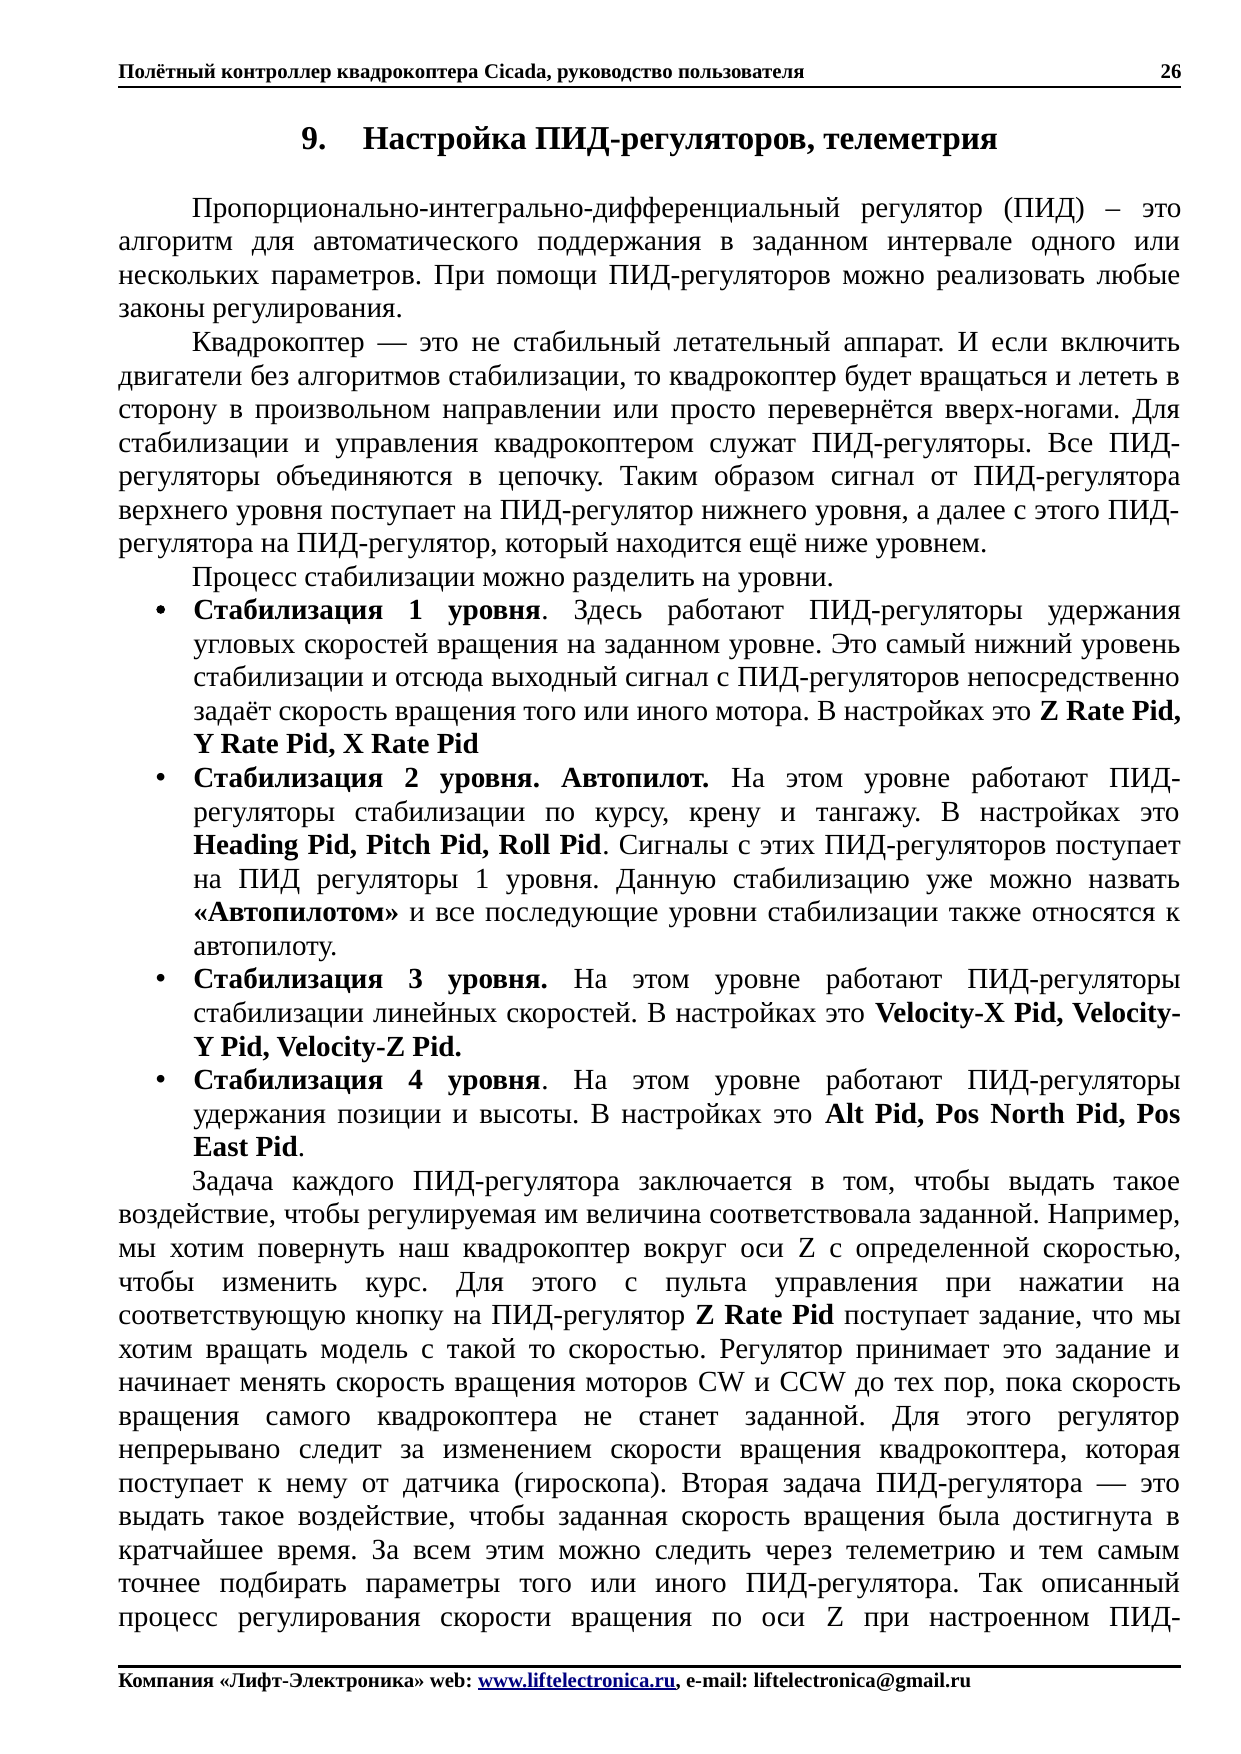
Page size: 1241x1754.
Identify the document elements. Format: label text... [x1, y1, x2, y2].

text Задача каждого ПИД-регулятора заключается в том, чтобы выдать такое воздействие, чтобы регулируемая им величина соответствовала заданной. Например, мы хотим повернуть наш квадрокоптер вокруг оси Z с определенной скоростью, чтобы изменить курс. Для этого с пульта управления при нажатии на соответствующую кнопку на ПИД-регулятор Z Rate Pid поступает задание, что мы хотим вращать модель с такой то скоростью. Регулятор принимает это задание и начинает менять скорость вращения моторов CW и CCW до тех пор, пока скорость вращения самого квадрокоптера не станет заданной. Для этого регулятор непрерывано следит за изменением скорости вращения квадрокоптера, которая поступает к нему от датчика (гироскопа). Вторая задача ПИД-регулятора — это выдать такое воздействие, чтобы заданная скорость вращения была достигнута в кратчайшее время. За всем этим можно следить через телеметрию и тем самым точнее подбирать параметры того или иного ПИД-регулятора. Так описанный процесс регулирования скорости вращения по оси Z при настроенном ПИД- [118, 1163, 1181, 1633]
text Пропорционально-интегрально-дифференциальный регулятор (ПИД) – это алгоритм для автоматического поддержания в заданном интервале одного или нескольких параметров. При помощи ПИД-регуляторов можно реализовать любые законы регулирования. [118, 190, 1181, 324]
text Процесс стабилизации можно разделить на уровни. [118, 559, 1181, 592]
subtitle Настройка ПИД-регуляторов, телеметрия [118, 118, 1181, 156]
list Стабилизация 3 уровня. На этом уровне работают ПИД-регуляторы стабилизации линейных скоростей. В настройках это Velocity-X Pid, Velocity-Y Pid, Velocity-Z Pid. [156, 962, 1181, 1062]
list Стабилизация 2 уровня. Автопилот. На этом уровне работают ПИД-регуляторы стабилизации по курсу, крену и тангажу. В настройках это Heading Pid, Pitch Pid, Roll Pid. Сигналы с этих ПИД-регуляторов поступает на ПИД регуляторы 1 уровня. Данную стабилизацию уже можно назвать «Автопилотом» и все последующие уровни стабилизации также относятся к автопилоту. [156, 760, 1181, 962]
text Квадрокоптер — это не стабильный летательный аппарат. И если включить двигатели без алгоритмов стабилизации, то квадрокоптер будет вращаться и лететь в сторону в произвольном направлении или просто перевернётся вверх-ногами. Для стабилизации и управления квадрокоптером служат ПИД-регуляторы. Все ПИД-регуляторы объединяются в цепочку. Таким образом сигнал от ПИД-регулятора верхнего уровня поступает на ПИД-регулятор нижнего уровня, а далее с этого ПИД-регулятора на ПИД-регулятор, который находится ещё ниже уровнем. [118, 324, 1181, 559]
list Стабилизация 4 уровня. На этом уровне работают ПИД-регуляторы удержания позиции и высоты. В настройках это Alt Pid, Pos North Pid, Pos East Pid. [156, 1062, 1181, 1163]
list Стабилизация 1 уровня. Здесь работают ПИД-регуляторы удержания угловых скоростей вращения на заданном уровне. Это самый нижний уровень стабилизации и отсюда выходный сигнал с ПИД-регуляторов непосредственно задаёт скорость вращения того или иного мотора. В настройках это Z Rate Pid, Y Rate Pid, X Rate Pid [156, 592, 1181, 760]
